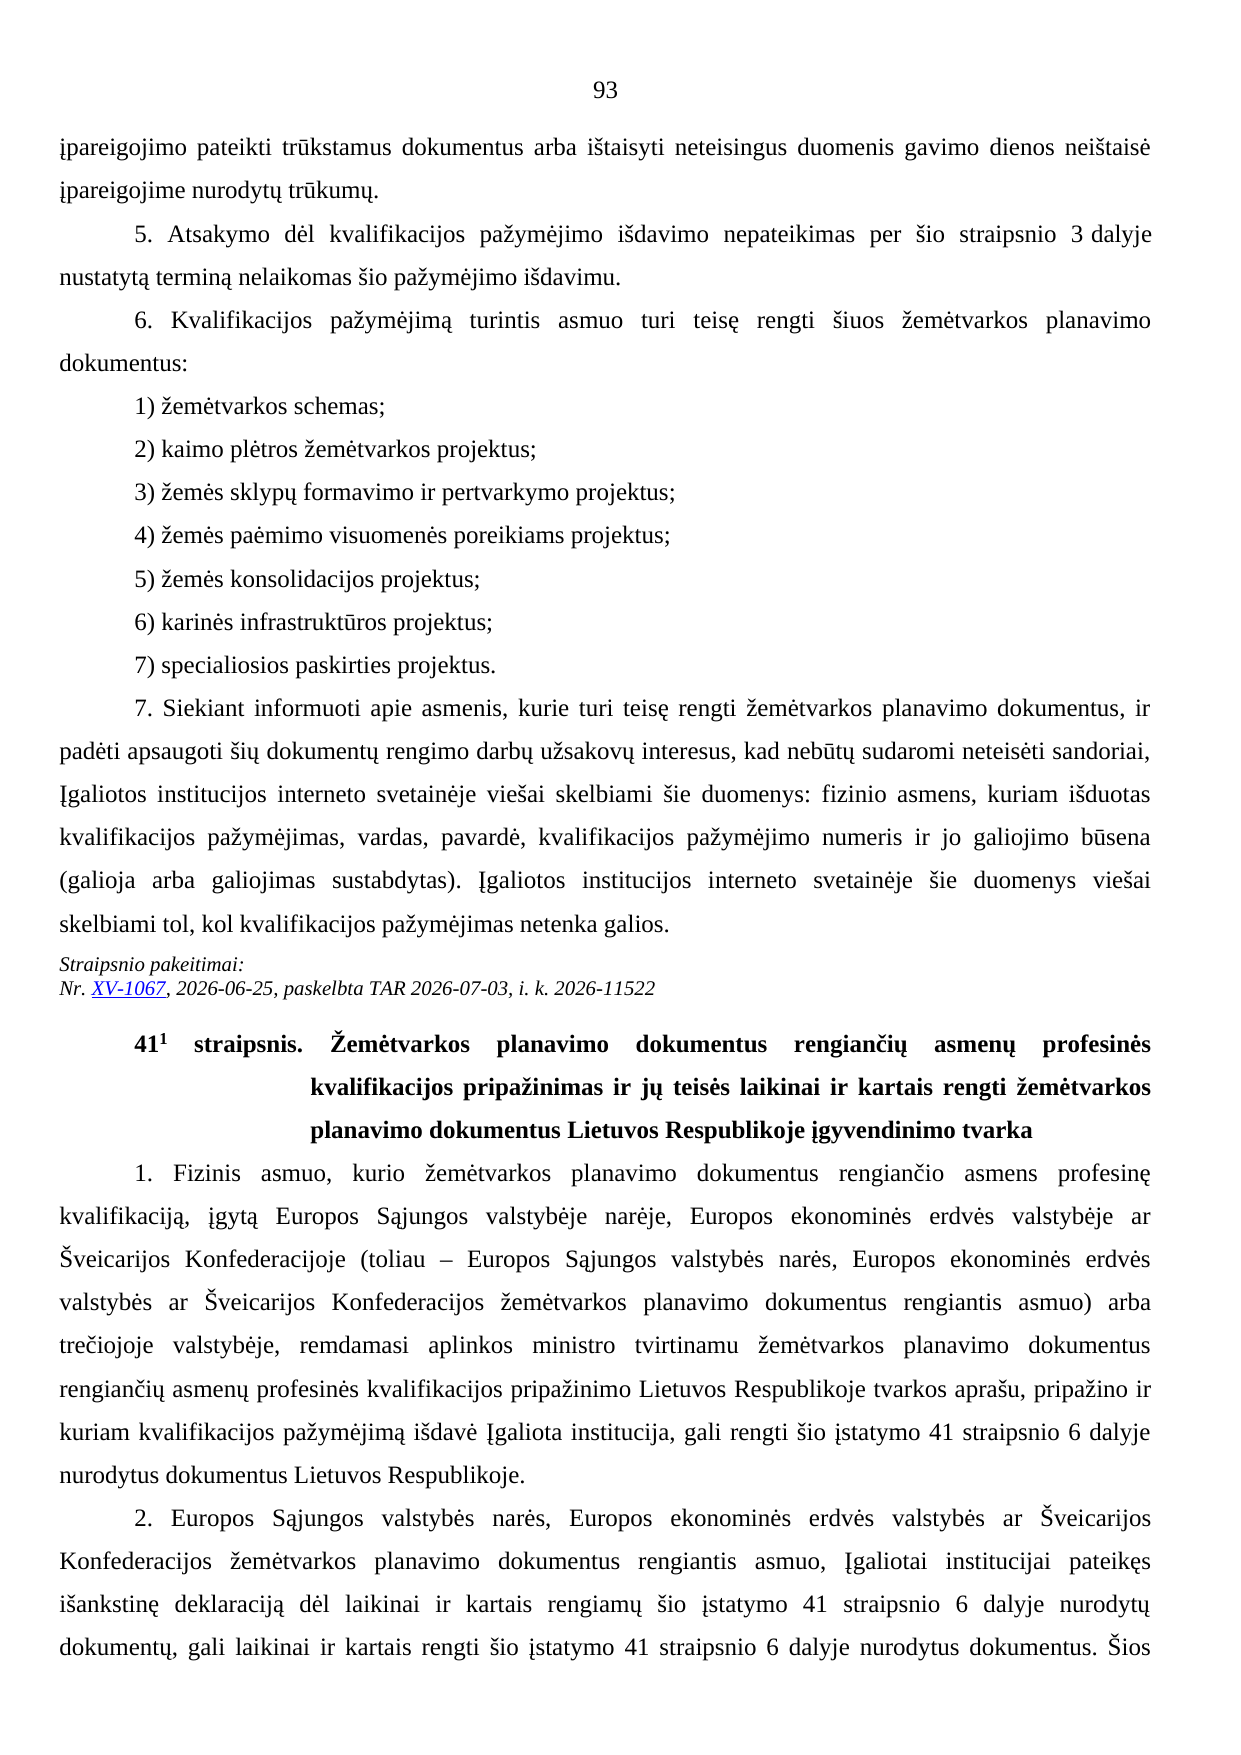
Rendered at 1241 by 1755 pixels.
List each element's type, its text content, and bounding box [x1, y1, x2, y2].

text Nr. XV-1067, 2026-06-25, paskelbta TAR 2026-07-03, i. k. 2026-11522 [59, 976, 1152, 1000]
text 7. Siekiant informuoti apie asmenis, kurie turi teisę rengti žemėtvarkos planavimo dokumentus, ir padėti apsaugoti šių dokumentų rengimo darbų užsakovų interesus, kad nebūtų sudaromi neteisėti sandoriai, Įgaliotos institucijos interneto svetainėje viešai skelbiami šie duomenys: fizinio asmens, kuriam išduotas kvalifikacijos pažymėjimas, vardas, pavardė, kvalifikacijos pažymėjimo numeris ir jo galiojimo būsena (galioja arba galiojimas sustabdytas). Įgaliotos institucijos interneto svetainėje šie duomenys viešai skelbiami tol, kol kvalifikacijos pažymėjimas netenka galios. [59, 693, 1152, 937]
text 1. Fizinis asmuo, kurio žemėtvarkos planavimo dokumentus rengiančio asmens profesinę kvalifikaciją, įgytą Europos Sąjungos valstybėje narėje, Europos ekonominės erdvės valstybėje ar Šveicarijos Konfederacijoje (toliau – Europos Sąjungos valstybės narės, Europos ekonominės erdvės valstybės ar Šveicarijos Konfederacijos žemėtvarkos planavimo dokumentus rengiantis asmuo) arba trečiojoje valstybėje, remdamasi aplinkos ministro tvirtinamu žemėtvarkos planavimo dokumentus rengiančių asmenų profesinės kvalifikacijos pripažinimo Lietuvos Respublikoje tvarkos aprašu, pripažino ir kuriam kvalifikacijos pažymėjimą išdavė Įgaliota institucija, gali rengti šio įstatymo 41 straipsnio 6 dalyje nurodytus dokumentus Lietuvos Respublikoje. [59, 1158, 1152, 1489]
text Straipsnio pakeitimai: [59, 952, 1152, 976]
text 3) žemės sklypų formavimo ir pertvarkymo projektus; [59, 477, 1152, 506]
text 6. Kvalifikacijos pažymėjimą turintis asmuo turi teisę rengti šiuos žemėtvarkos planavimo dokumentus: [59, 305, 1152, 377]
text 6) karinės infrastruktūros projektus; [59, 607, 1152, 636]
text 2. Europos Sąjungos valstybės narės, Europos ekonominės erdvės valstybės ar Šveicarijos Konfederacijos žemėtvarkos planavimo dokumentus rengiantis asmuo, Įgaliotai institucijai pateikęs išankstinę deklaraciją dėl laikinai ir kartais rengiamų šio įstatymo 41 straipsnio 6 dalyje nurodytų dokumentų, gali laikinai ir kartais rengti šio įstatymo 41 straipsnio 6 dalyje nurodytus dokumentus. Šios [59, 1503, 1152, 1661]
text 5. Atsakymo dėl kvalifikacijos pažymėjimo išdavimo nepateikimas per šio straipsnio 3 dalyje nustatytą terminą nelaikomas šio pažymėjimo išdavimu. [59, 219, 1152, 291]
text įpareigojimo pateikti trūkstamus dokumentus arba ištaisyti neteisingus duomenis gavimo dienos neištaisė įpareigojime nurodytų trūkumų. [59, 132, 1152, 204]
text 411 straipsnis. Žemėtvarkos planavimo dokumentus rengiančių asmenų profesinės kvalifikacijos pripažinimas ir jų teisės laikinai ir kartais rengti žemėtvarkos planavimo dokumentus Lietuvos Respublikoje įgyvendinimo tvarka [134, 1029, 1152, 1144]
text 5) žemės konsolidacijos projektus; [59, 564, 1152, 592]
text 1) žemėtvarkos schemas; [59, 391, 1152, 420]
text 7) specialiosios paskirties projektus. [59, 650, 1152, 679]
text 4) žemės paėmimo visuomenės poreikiams projektus; [59, 521, 1152, 549]
text 2) kaimo plėtros žemėtvarkos projektus; [59, 434, 1152, 463]
